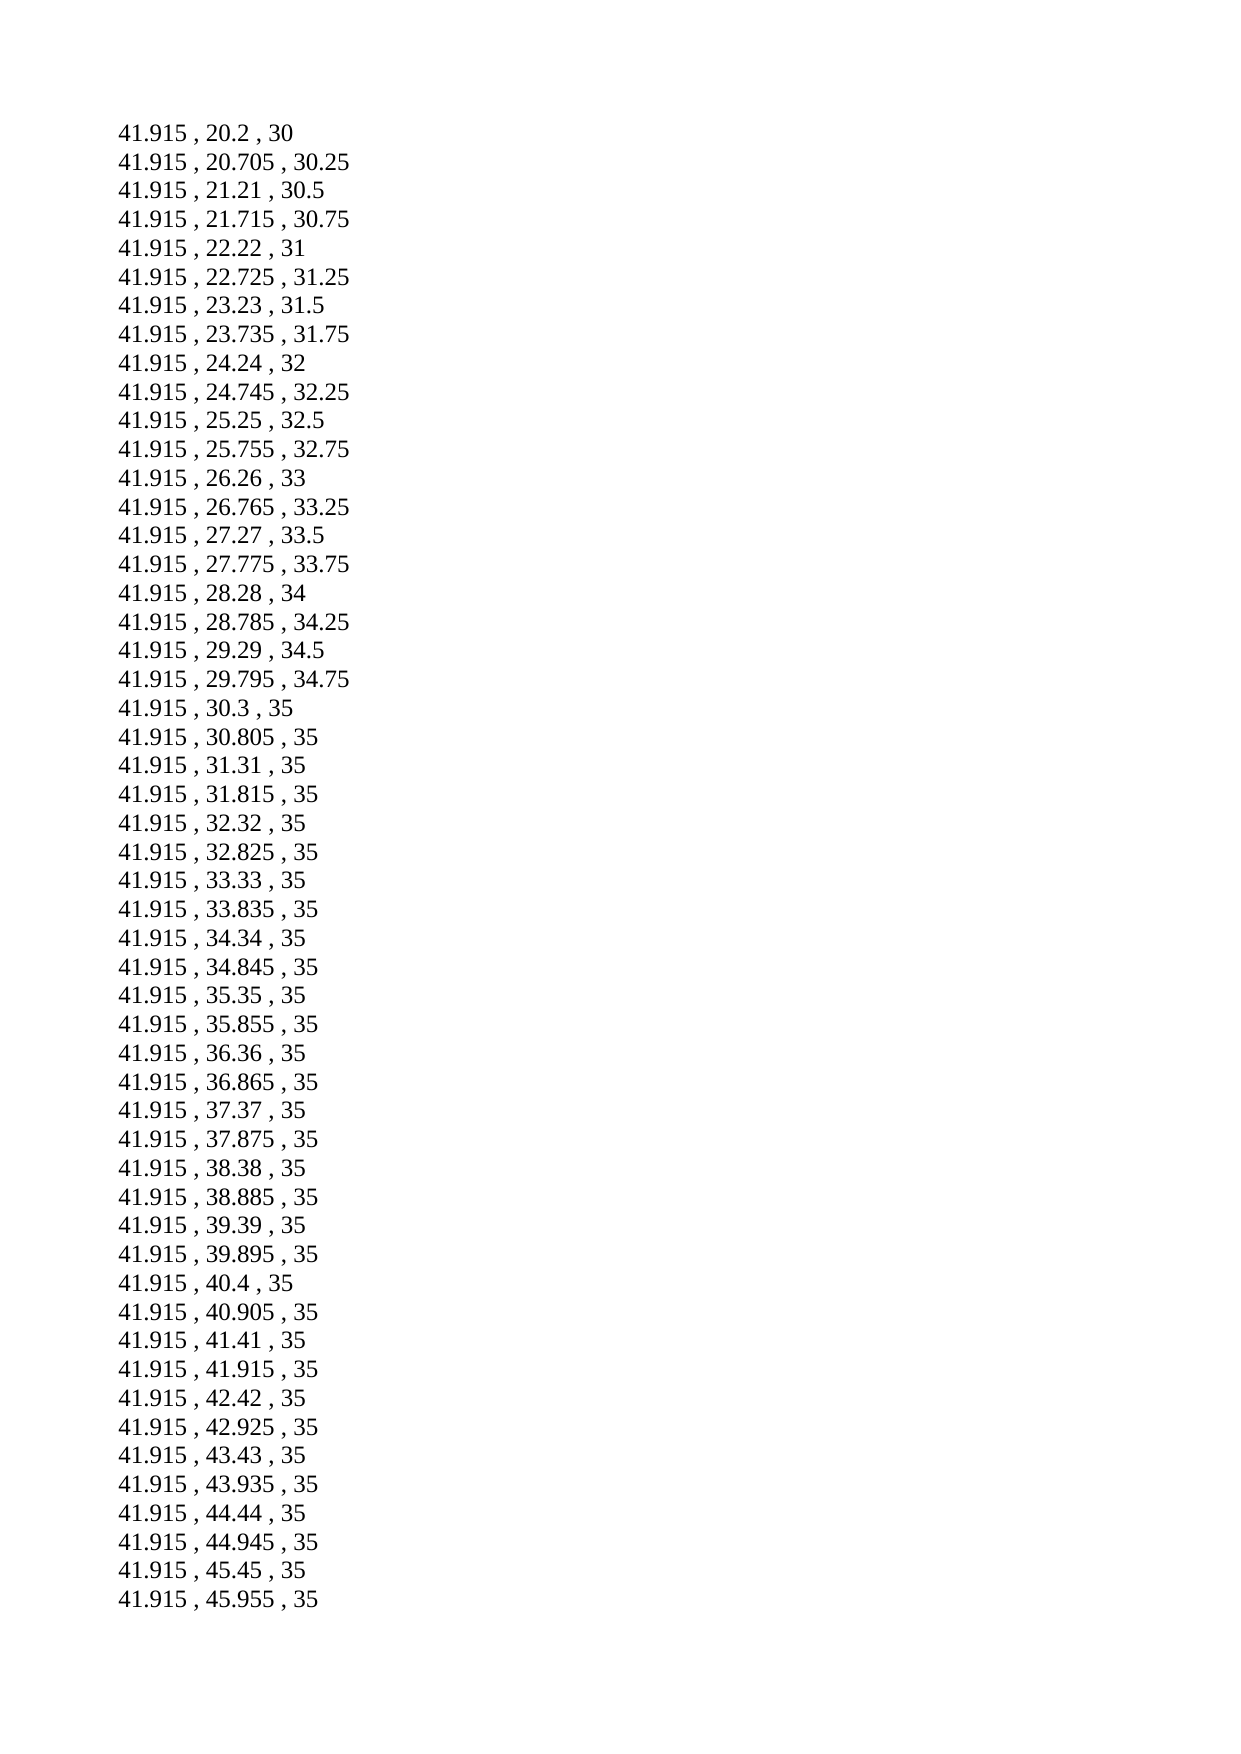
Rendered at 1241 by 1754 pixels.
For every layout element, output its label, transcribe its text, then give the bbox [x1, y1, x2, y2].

text 41.915 , 44.945 , 35 [118, 1527, 1122, 1556]
text 41.915 , 45.45 , 35 [118, 1556, 1122, 1584]
text 41.915 , 20.2 , 30 [118, 118, 1122, 147]
text 41.915 , 42.925 , 35 [118, 1412, 1122, 1441]
text 41.915 , 22.725 , 31.25 [118, 262, 1122, 291]
text 41.915 , 28.785 , 34.25 [118, 607, 1122, 636]
text 41.915 , 30.805 , 35 [118, 722, 1122, 751]
text 41.915 , 24.745 , 32.25 [118, 377, 1122, 406]
text 41.915 , 22.22 , 31 [118, 233, 1122, 262]
text 41.915 , 21.21 , 30.5 [118, 176, 1122, 204]
text 41.915 , 24.24 , 32 [118, 348, 1122, 377]
text 41.915 , 25.755 , 32.75 [118, 434, 1122, 463]
text 41.915 , 35.855 , 35 [118, 1009, 1122, 1038]
text 41.915 , 41.915 , 35 [118, 1354, 1122, 1383]
text 41.915 , 29.29 , 34.5 [118, 636, 1122, 664]
text 41.915 , 33.835 , 35 [118, 894, 1122, 923]
text 41.915 , 28.28 , 34 [118, 578, 1122, 607]
text 41.915 , 32.32 , 35 [118, 808, 1122, 837]
text 41.915 , 30.3 , 35 [118, 693, 1122, 722]
text 41.915 , 37.875 , 35 [118, 1124, 1122, 1153]
text 41.915 , 20.705 , 30.25 [118, 147, 1122, 176]
text 41.915 , 25.25 , 32.5 [118, 406, 1122, 434]
text 41.915 , 29.795 , 34.75 [118, 664, 1122, 693]
text 41.915 , 23.735 , 31.75 [118, 319, 1122, 348]
text 41.915 , 43.43 , 35 [118, 1441, 1122, 1469]
text 41.915 , 42.42 , 35 [118, 1383, 1122, 1412]
text 41.915 , 34.34 , 35 [118, 923, 1122, 952]
text 41.915 , 40.905 , 35 [118, 1297, 1122, 1326]
text 41.915 , 40.4 , 35 [118, 1268, 1122, 1297]
text 41.915 , 34.845 , 35 [118, 952, 1122, 981]
text 41.915 , 23.23 , 31.5 [118, 291, 1122, 319]
text 41.915 , 44.44 , 35 [118, 1498, 1122, 1527]
text 41.915 , 43.935 , 35 [118, 1469, 1122, 1498]
text 41.915 , 35.35 , 35 [118, 981, 1122, 1009]
text 41.915 , 31.815 , 35 [118, 779, 1122, 808]
text 41.915 , 33.33 , 35 [118, 866, 1122, 894]
text 41.915 , 26.26 , 33 [118, 463, 1122, 492]
text 41.915 , 27.775 , 33.75 [118, 549, 1122, 578]
text 41.915 , 31.31 , 35 [118, 751, 1122, 779]
text 41.915 , 37.37 , 35 [118, 1096, 1122, 1124]
text 41.915 , 36.36 , 35 [118, 1038, 1122, 1067]
text 41.915 , 36.865 , 35 [118, 1067, 1122, 1096]
text 41.915 , 27.27 , 33.5 [118, 521, 1122, 549]
text 41.915 , 39.39 , 35 [118, 1211, 1122, 1239]
text 41.915 , 45.955 , 35 [118, 1584, 1122, 1613]
text 41.915 , 41.41 , 35 [118, 1326, 1122, 1354]
text 41.915 , 39.895 , 35 [118, 1239, 1122, 1268]
text 41.915 , 26.765 , 33.25 [118, 492, 1122, 521]
text 41.915 , 38.38 , 35 [118, 1153, 1122, 1182]
text 41.915 , 32.825 , 35 [118, 837, 1122, 866]
text 41.915 , 38.885 , 35 [118, 1182, 1122, 1211]
text 41.915 , 21.715 , 30.75 [118, 204, 1122, 233]
